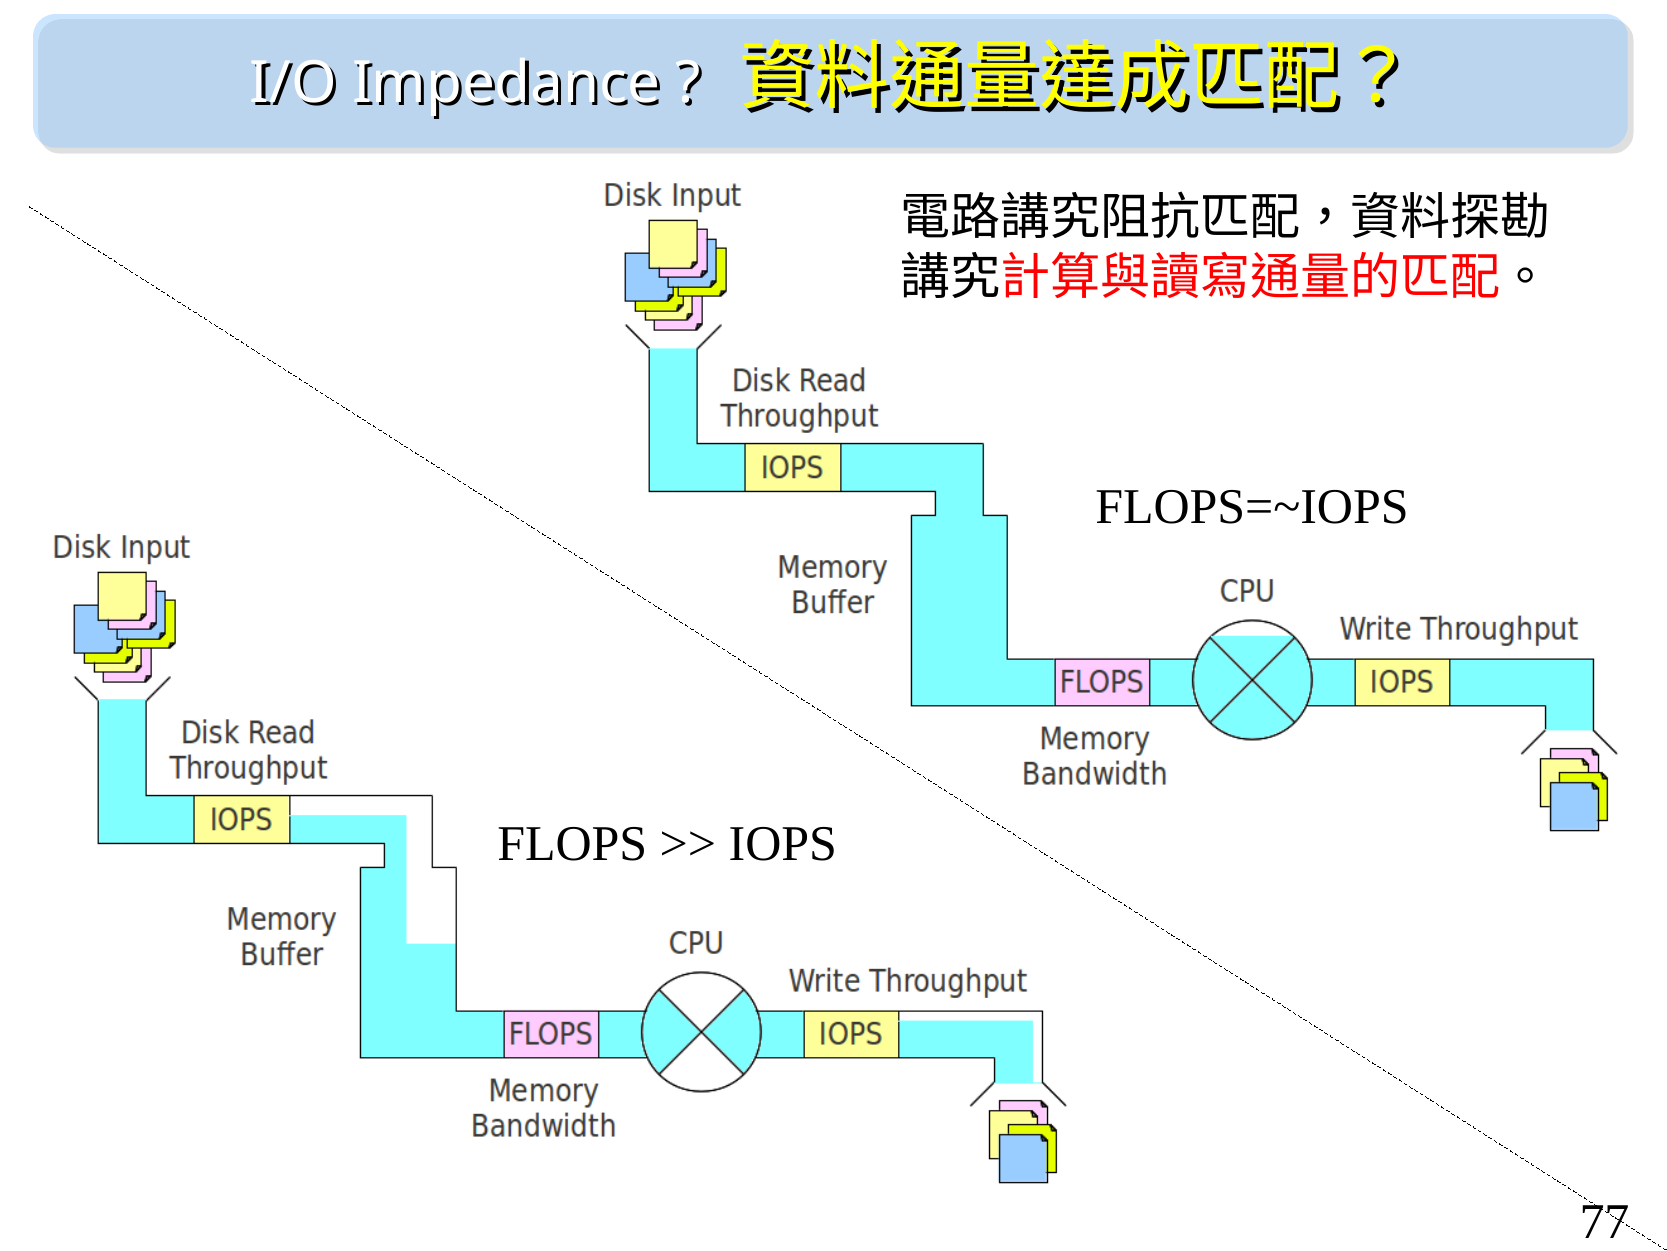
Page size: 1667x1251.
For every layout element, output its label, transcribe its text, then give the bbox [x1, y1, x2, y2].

text_box 電路講究阻抗匹配，資料探勘講究計算與讀寫通量的匹配。 [885, 177, 1595, 313]
text_box FLOPS=~IOPS [1045, 466, 1459, 542]
picture [41, 172, 1656, 1230]
text_box FLOPS >> IOPS [460, 803, 875, 879]
title I/O Impedance ? 資料通量達成匹配？ [0, 7, 1665, 148]
